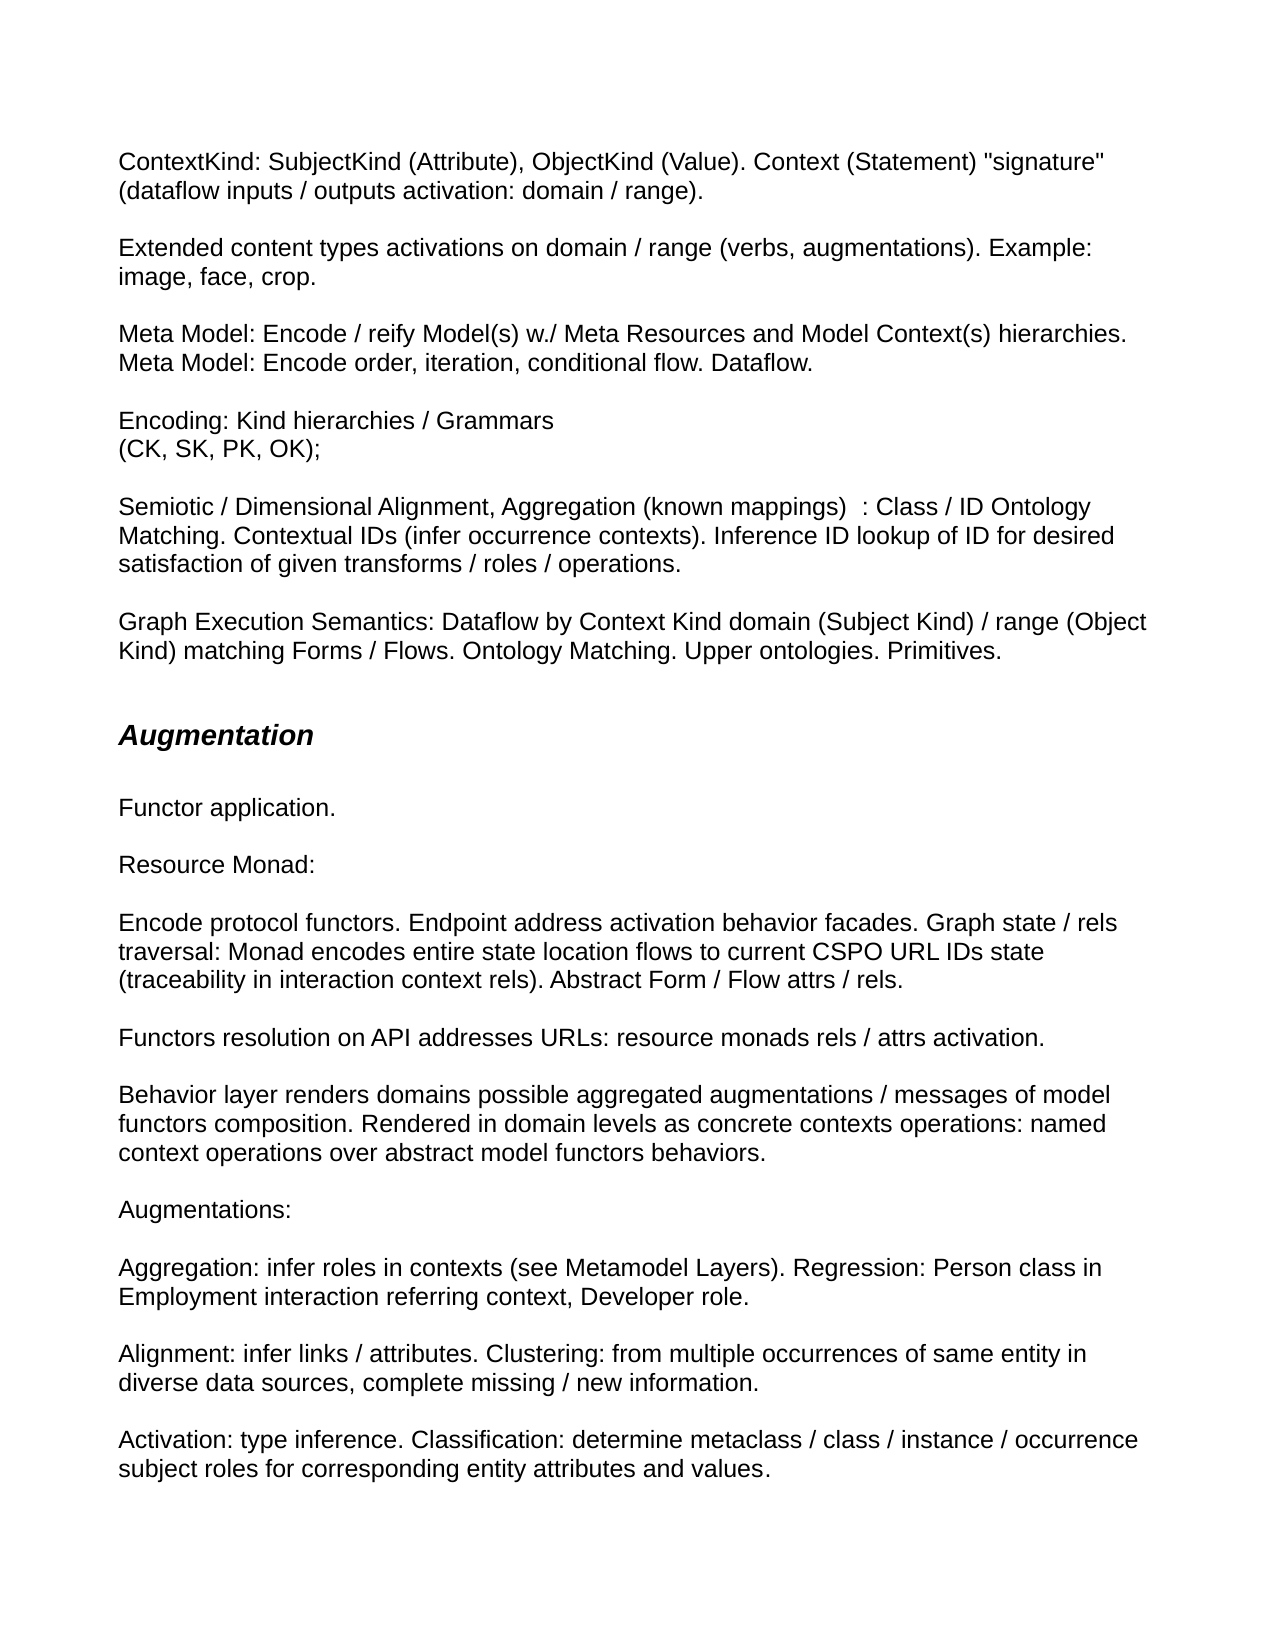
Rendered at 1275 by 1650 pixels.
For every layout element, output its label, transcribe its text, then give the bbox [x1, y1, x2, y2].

text Encoding: Kind hierarchies / Grammars [118, 406, 1157, 434]
text Alignment: infer links / attributes. Clustering: from multiple occurrences of same entity in diverse data sources, complete missing / new information. [118, 1339, 1157, 1397]
text (CK, SK, PK, OK); [118, 434, 1157, 463]
text Meta Model: Encode / reify Model(s) w./ Meta Resources and Model Context(s) hierarchies. Meta Model: Encode order, iteration, conditional flow. Dataflow. [118, 319, 1157, 377]
text Activation: type inference. Classification: determine metaclass / class / instance / occurrence subject roles for corresponding entity attributes and values. [118, 1397, 1157, 1483]
text Resource Monad: [118, 850, 1157, 879]
text Functors resolution on API addresses URLs: resource monads rels / attrs activation. [118, 1023, 1157, 1052]
text Semiotic / Dimensional Alignment, Aggregation (known mappings) : Class / ID Ontology Matching. Contextual IDs (infer occurrence contexts). Inference ID lookup of ID for desired satisfaction of given transforms / roles / operations. [118, 492, 1157, 578]
text Functor application. [118, 793, 1157, 822]
text Graph Execution Semantics: Dataflow by Context Kind domain (Subject Kind) / range (Object Kind) matching Forms / Flows. Ontology Matching. Upper ontologies. Primitives. [118, 607, 1157, 664]
text Behavior layer renders domains possible aggregated augmentations / messages of model functors composition. Rendered in domain levels as concrete contexts operations: named context operations over abstract model functors behaviors. [118, 1080, 1157, 1167]
text ContextKind: SubjectKind (Attribute), ObjectKind (Value). Context (Statement) "signature" (dataflow inputs / outputs activation: domain / range). [118, 147, 1157, 204]
subtitle Augmentation [118, 718, 1157, 752]
text Aggregation: infer roles in contexts (see Metamodel Layers). Regression: Person class in Employment interaction referring context, Developer role. [118, 1253, 1157, 1310]
text Extended content types activations on domain / range (verbs, augmentations). Example: image, face, crop. [118, 233, 1157, 291]
text Augmentations: [118, 1195, 1157, 1253]
text Encode protocol functors. Endpoint address activation behavior facades. Graph state / rels traversal: Monad encodes entire state location flows to current CSPO URL IDs state (traceability in interaction context rels). Abstract Form / Flow attrs / rels. [118, 908, 1157, 994]
